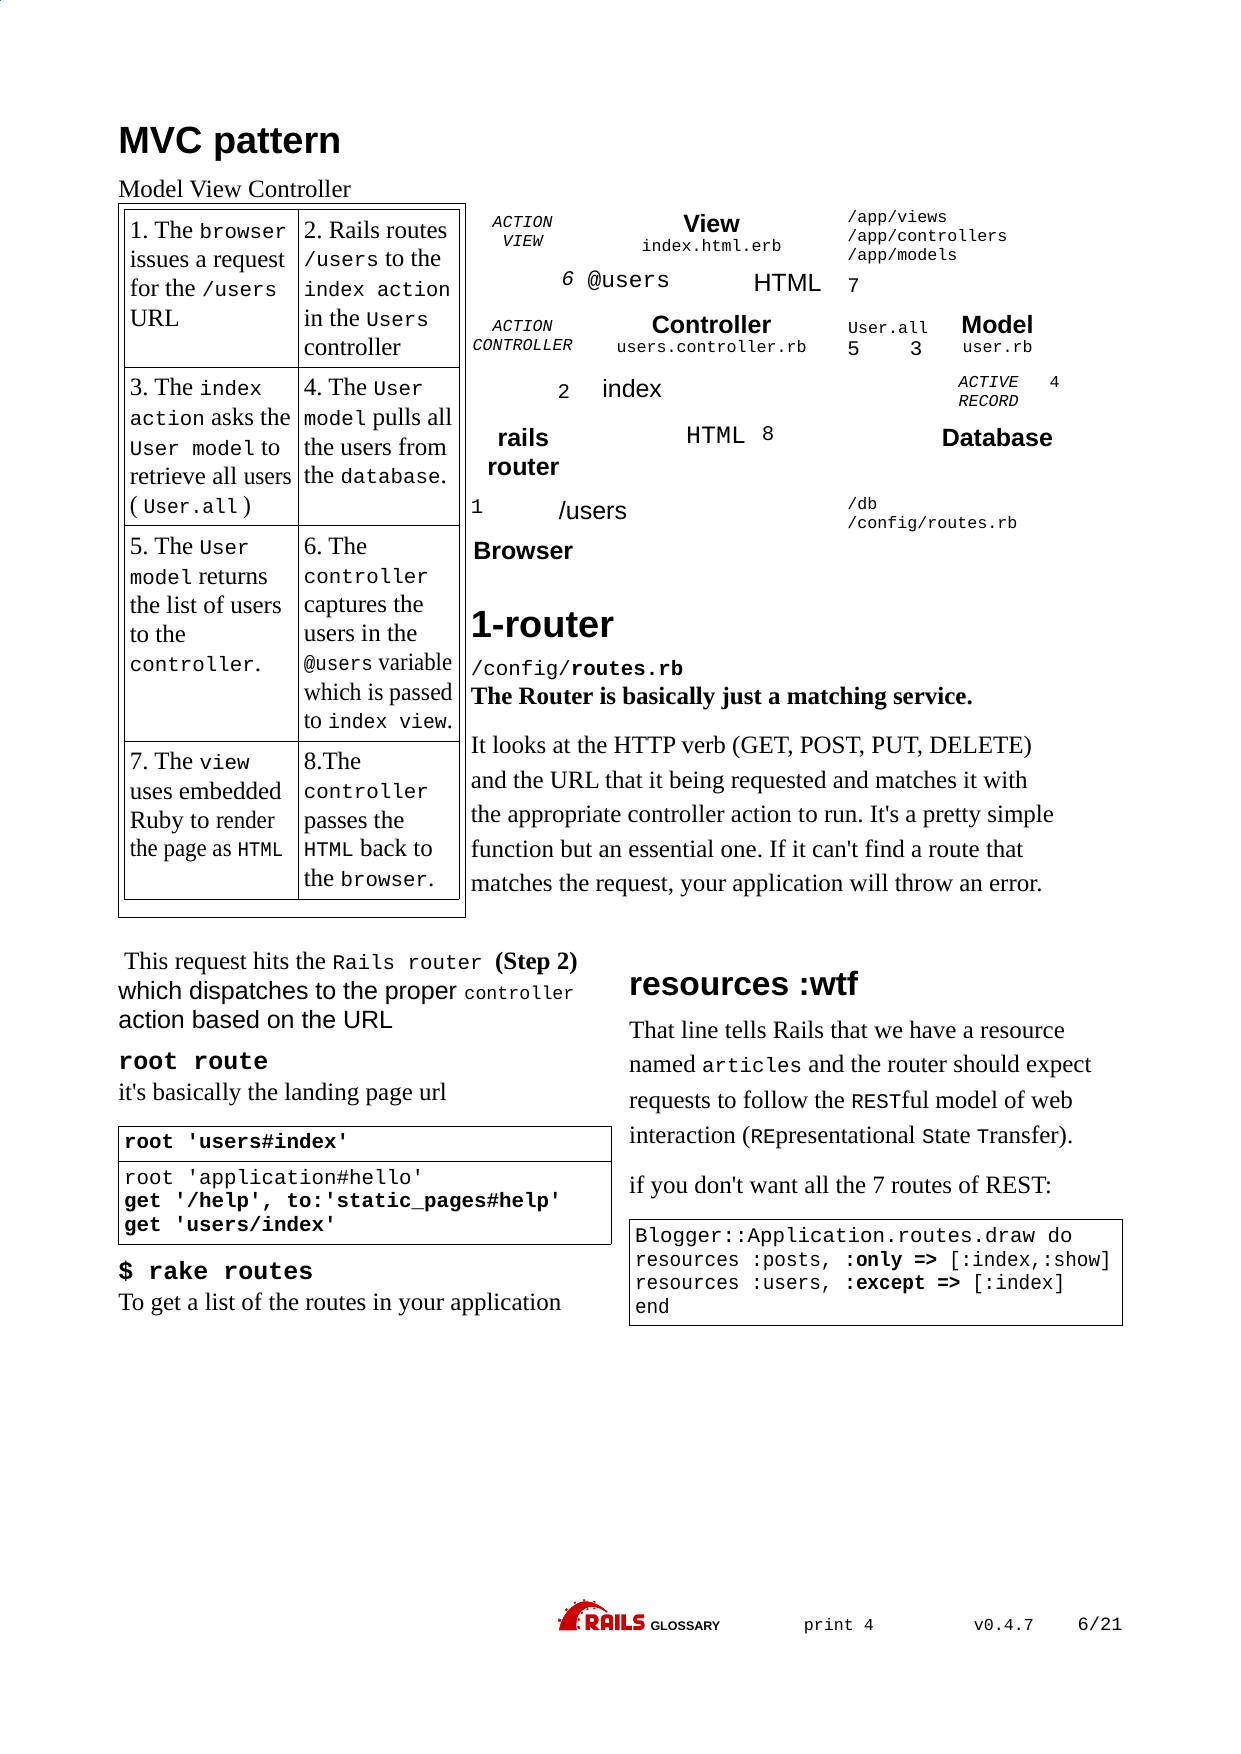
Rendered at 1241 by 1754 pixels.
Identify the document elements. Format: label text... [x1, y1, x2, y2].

table_cell Database [935, 417, 1060, 490]
text This request hits the Rails router (Step 2) [118, 946, 611, 976]
table_header root 'users#index' [119, 1127, 611, 1161]
table_cell 4 [1044, 368, 1060, 417]
table_cell [733, 490, 756, 530]
table_cell Controller users.controller.rb [581, 304, 841, 368]
table_header 1. The browser issues a request for the /users URL [125, 210, 298, 367]
text which dispatches to the proper controller action based on the URL [118, 976, 611, 1033]
table_cell [634, 530, 676, 571]
table_cell 7. The view uses embedded Ruby to render the page as HTML [125, 742, 298, 898]
table_cell [676, 490, 733, 530]
table_cell 4. The User model pulls all the users from the database. [299, 368, 459, 525]
table_header Blogger::Application.routes.draw do resources :posts, :only => [:index,:show] resources :users, :except => [:index] end [630, 1220, 1122, 1325]
table_cell HTML [676, 417, 756, 490]
table_cell 2 [552, 368, 581, 417]
table_header /app/views /app/controllers /app/models 7 [841, 203, 1060, 304]
table_cell /db /config/routes.rb [841, 490, 1060, 571]
subtitle MVC pattern [118, 118, 611, 162]
table_cell [466, 368, 552, 417]
table_header View index.html.erb [581, 203, 841, 262]
table_cell [756, 530, 841, 571]
table_cell [581, 417, 634, 490]
table_cell @users [581, 262, 676, 304]
table_cell rails router [466, 417, 581, 490]
table_cell [733, 368, 756, 417]
table_cell Model user.rb [935, 304, 1060, 368]
table_cell [676, 530, 733, 571]
text That line tells Rails that we have a resource named articles and the router should expect requests to follow the RESTful model of web interaction (REpresentational State Transfer). [629, 1015, 1122, 1150]
table_header ACTION VIEW [466, 203, 581, 262]
table_cell HTML [733, 262, 841, 304]
table_cell [733, 530, 756, 571]
subtitle root route [118, 1048, 611, 1077]
subtitle resources :wtf [629, 964, 1122, 1002]
table_cell [756, 368, 934, 417]
table_cell User.all 5 3 [841, 304, 934, 368]
table_cell [756, 490, 841, 530]
text To get a list of the routes in your application [118, 1287, 611, 1315]
table_cell [634, 417, 676, 490]
table_cell [676, 262, 733, 304]
table_header [119, 204, 465, 917]
table_cell [581, 530, 634, 571]
table_cell 6 [466, 262, 581, 304]
table_cell [634, 490, 676, 530]
subtitle $ rake routes [118, 1258, 611, 1287]
table_cell 6. The controller captures the users in the @users variable which is passed to index view. [299, 526, 459, 741]
table_cell ACTION CONTROLLER [466, 304, 581, 368]
table_cell root 'application#hello' get '/help', to:'static_pages#help' get 'users/index' [119, 1162, 611, 1243]
table_cell 8 [756, 417, 934, 490]
table_cell [676, 368, 733, 417]
table_cell 1 [466, 490, 552, 530]
table_cell ACTIVE RECORD [935, 368, 1044, 417]
table_cell 8.The controller passes the HTML back to the browser. [299, 742, 459, 898]
table_cell 3. The index action asks the User model to retrieve all users ( User.all ) [125, 368, 298, 525]
text Model View Controller [118, 174, 1122, 203]
table_cell 5. The User model returns the list of users to the controller. [125, 526, 298, 741]
table_cell 1-router /config/routes.rb The Router is basically just a matching service. It looks at the HTTP verb (GET, POST, PUT, DELETE) and the URL that it being requested and matches it with the appropriate controller action to run. It's a pretty simple function but an essential one. If it can't find a route that matches the request, your application will throw an error. [466, 571, 1060, 917]
table_cell /users [552, 490, 634, 530]
text if you don't want all the 7 routes of REST: [629, 1170, 1122, 1199]
table_cell Browser [466, 530, 581, 571]
table_cell index [581, 368, 676, 417]
text it's basically the landing page url [118, 1077, 611, 1105]
table_header 2. Rails routes /users to the index action in the Users controller [299, 210, 459, 367]
